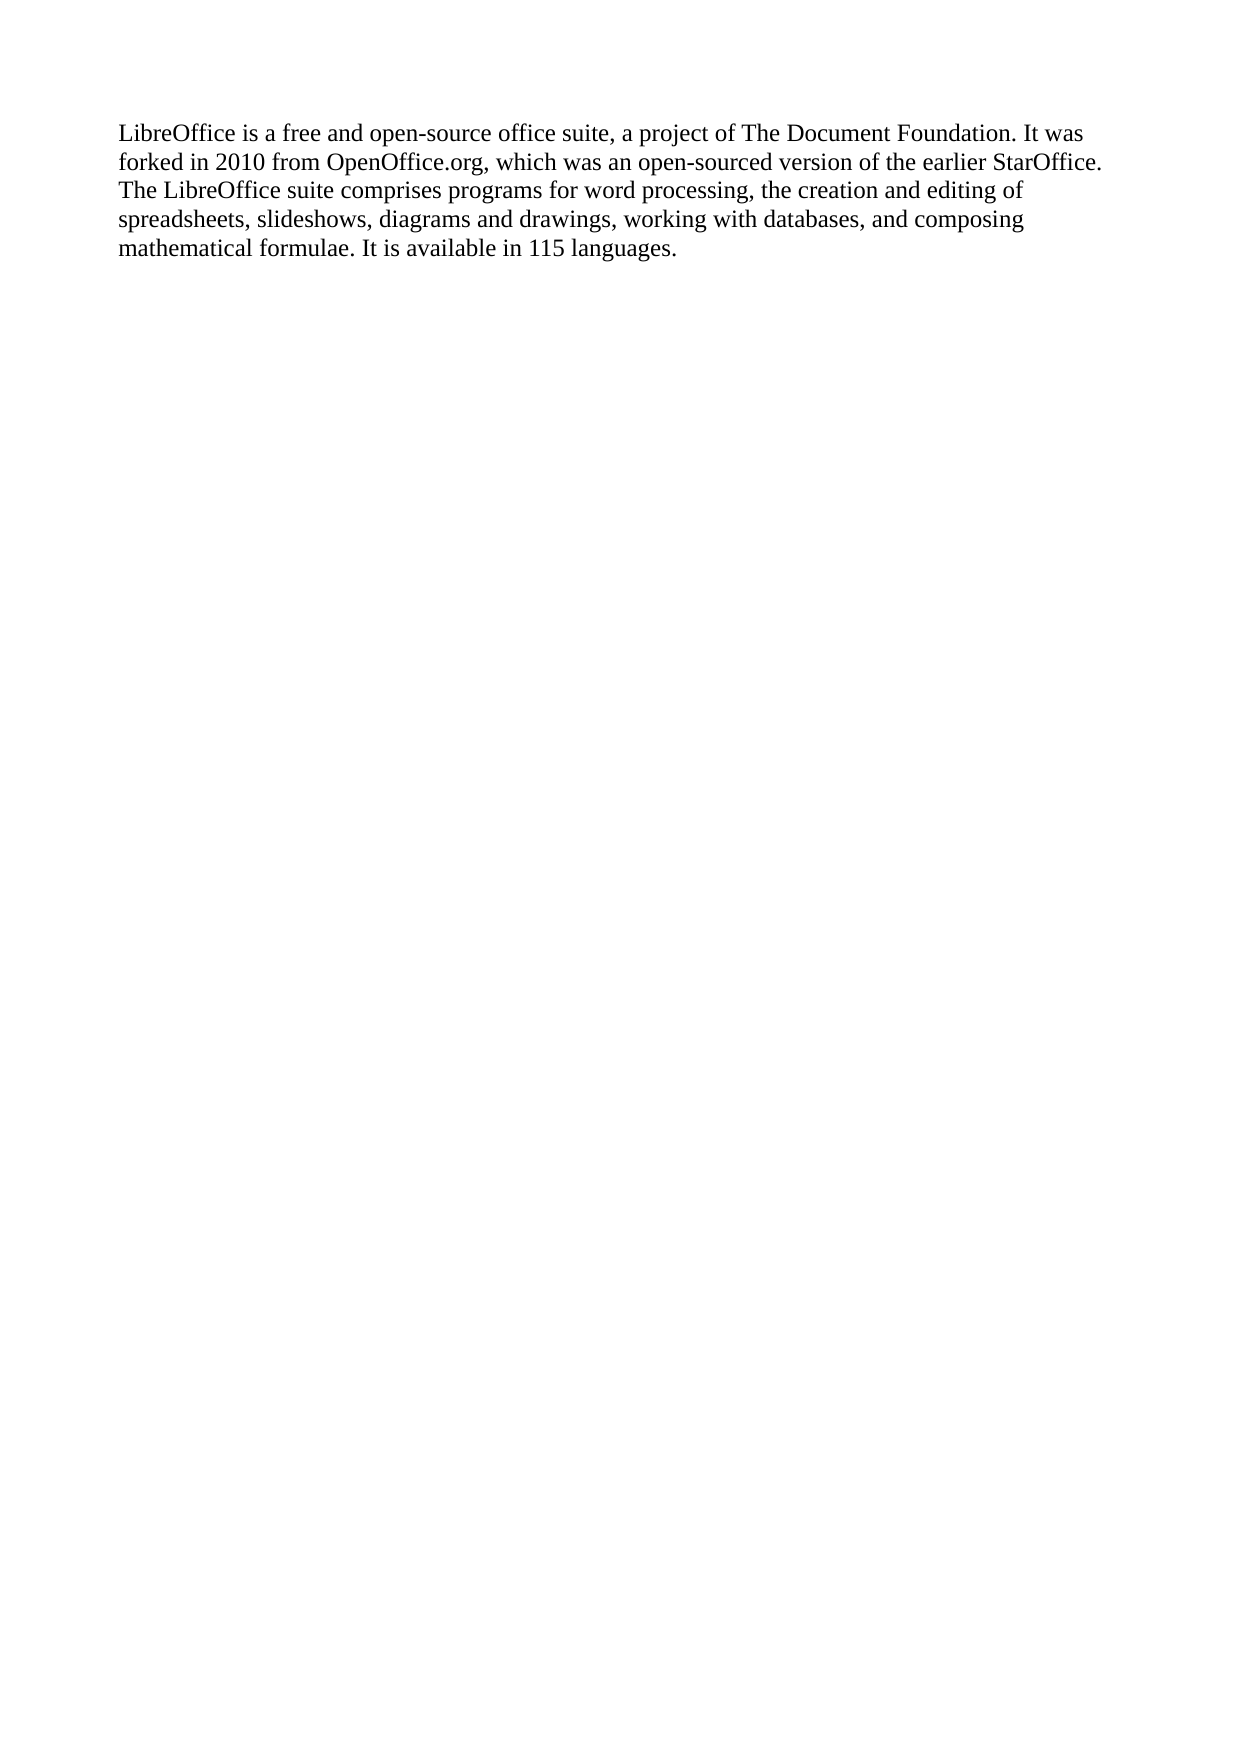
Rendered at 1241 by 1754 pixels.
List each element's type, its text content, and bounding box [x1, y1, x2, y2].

text LibreOffice is a free and open-source office suite, a project of The Document Foundation. It was forked in 2010 from OpenOffice.org, which was an open-sourced version of the earlier StarOffice. The LibreOffice suite comprises programs for word processing, the creation and editing of spreadsheets, slideshows, diagrams and drawings, working with databases, and composing mathematical formulae. It is available in 115 languages. [118, 118, 1122, 262]
